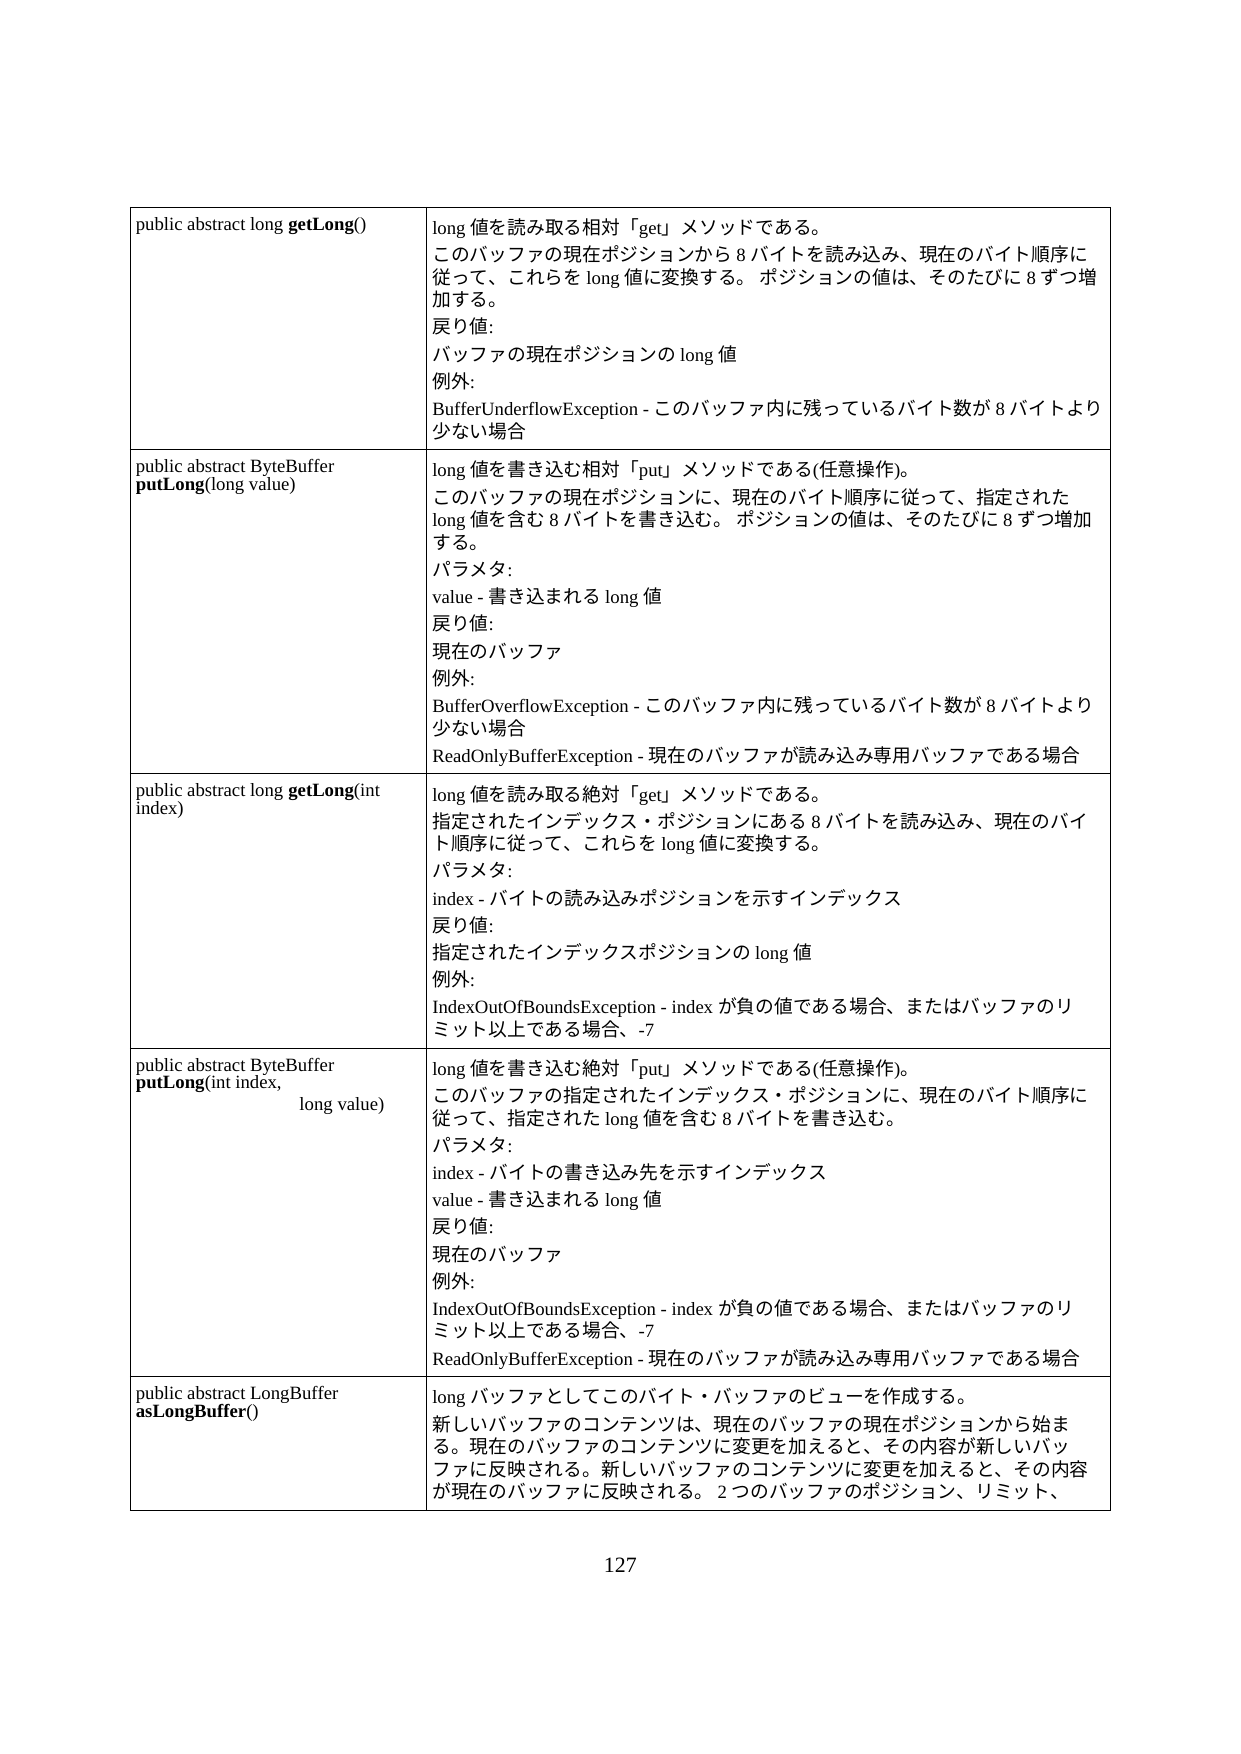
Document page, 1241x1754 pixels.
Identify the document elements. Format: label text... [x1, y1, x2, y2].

table_cell long 値を書き込む相対「put」メソッドである(任意操作)。 このバッファの現在ポジションに、現在のバイト順序に従って、指定された long 値を含む 8 バイトを書き込む。 ポジションの値は、そのたびに 8 ずつ増加する。 パラメタ: value - 書き込まれる long 値 戻り値: 現在のバッファ 例外: BufferOverflowException - このバッファ内に残っているバイト数が 8 バイトより少ない場合 ReadOnlyBufferException - 現在のバッファが読み込み専用バッファである場合 [427, 450, 1110, 773]
table_cell public abstract long getLong() [131, 208, 426, 449]
table_cell long 値を読み取る相対「get」メソッドである。 このバッファの現在ポジションから 8 バイトを読み込み、現在のバイト順序に従って、これらを long 値に変換する。 ポジションの値は、そのたびに 8 ずつ増加する。 戻り値: バッファの現在ポジションの long 値 例外: BufferUnderflowException - このバッファ内に残っているバイト数が 8 バイトより少ない場合 [427, 208, 1110, 449]
table_cell public abstract LongBuffer asLongBuffer() [131, 1377, 426, 1510]
table_cell long バッファとしてこのバイト・バッファのビューを作成する。 新しいバッファのコンテンツは、現在のバッファの現在ポジションから始まる。現在のバッファのコンテンツに変更を加えると、その内容が新しいバッファに反映される。新しいバッファのコンテンツに変更を加えると、その内容が現在のバッファに反映される。 2 つのバッファのポジション、リミット、 [427, 1377, 1110, 1510]
table_cell long 値を書き込む絶対「put」メソッドである(任意操作)。 このバッファの指定されたインデックス・ポジションに、現在のバイト順序に従って、指定された long 値を含む 8 バイトを書き込む。 パラメタ: index - バイトの書き込み先を示すインデックス value - 書き込まれる long 値 戻り値: 現在のバッファ 例外: IndexOutOfBoundsException - index が負の値である場合、またはバッファのリミット以上である場合、-7 ReadOnlyBufferException - 現在のバッファが読み込み専用バッファである場合 [427, 1049, 1110, 1376]
table_cell public abstract long getLong(int index) [131, 774, 426, 1048]
table_cell public abstract ByteBuffer putLong(int index, long value) [131, 1049, 426, 1376]
table_cell public abstract ByteBuffer putLong(long value) [131, 450, 426, 773]
table_cell long 値を読み取る絶対「get」メソッドである。 指定されたインデックス・ポジションにある 8 バイトを読み込み、現在のバイト順序に従って、これらを long 値に変換する。 パラメタ: index - バイトの読み込みポジションを示すインデックス 戻り値: 指定されたインデックスポジションの long 値 例外: IndexOutOfBoundsException - index が負の値である場合、またはバッファのリミット以上である場合、-7 [427, 774, 1110, 1048]
